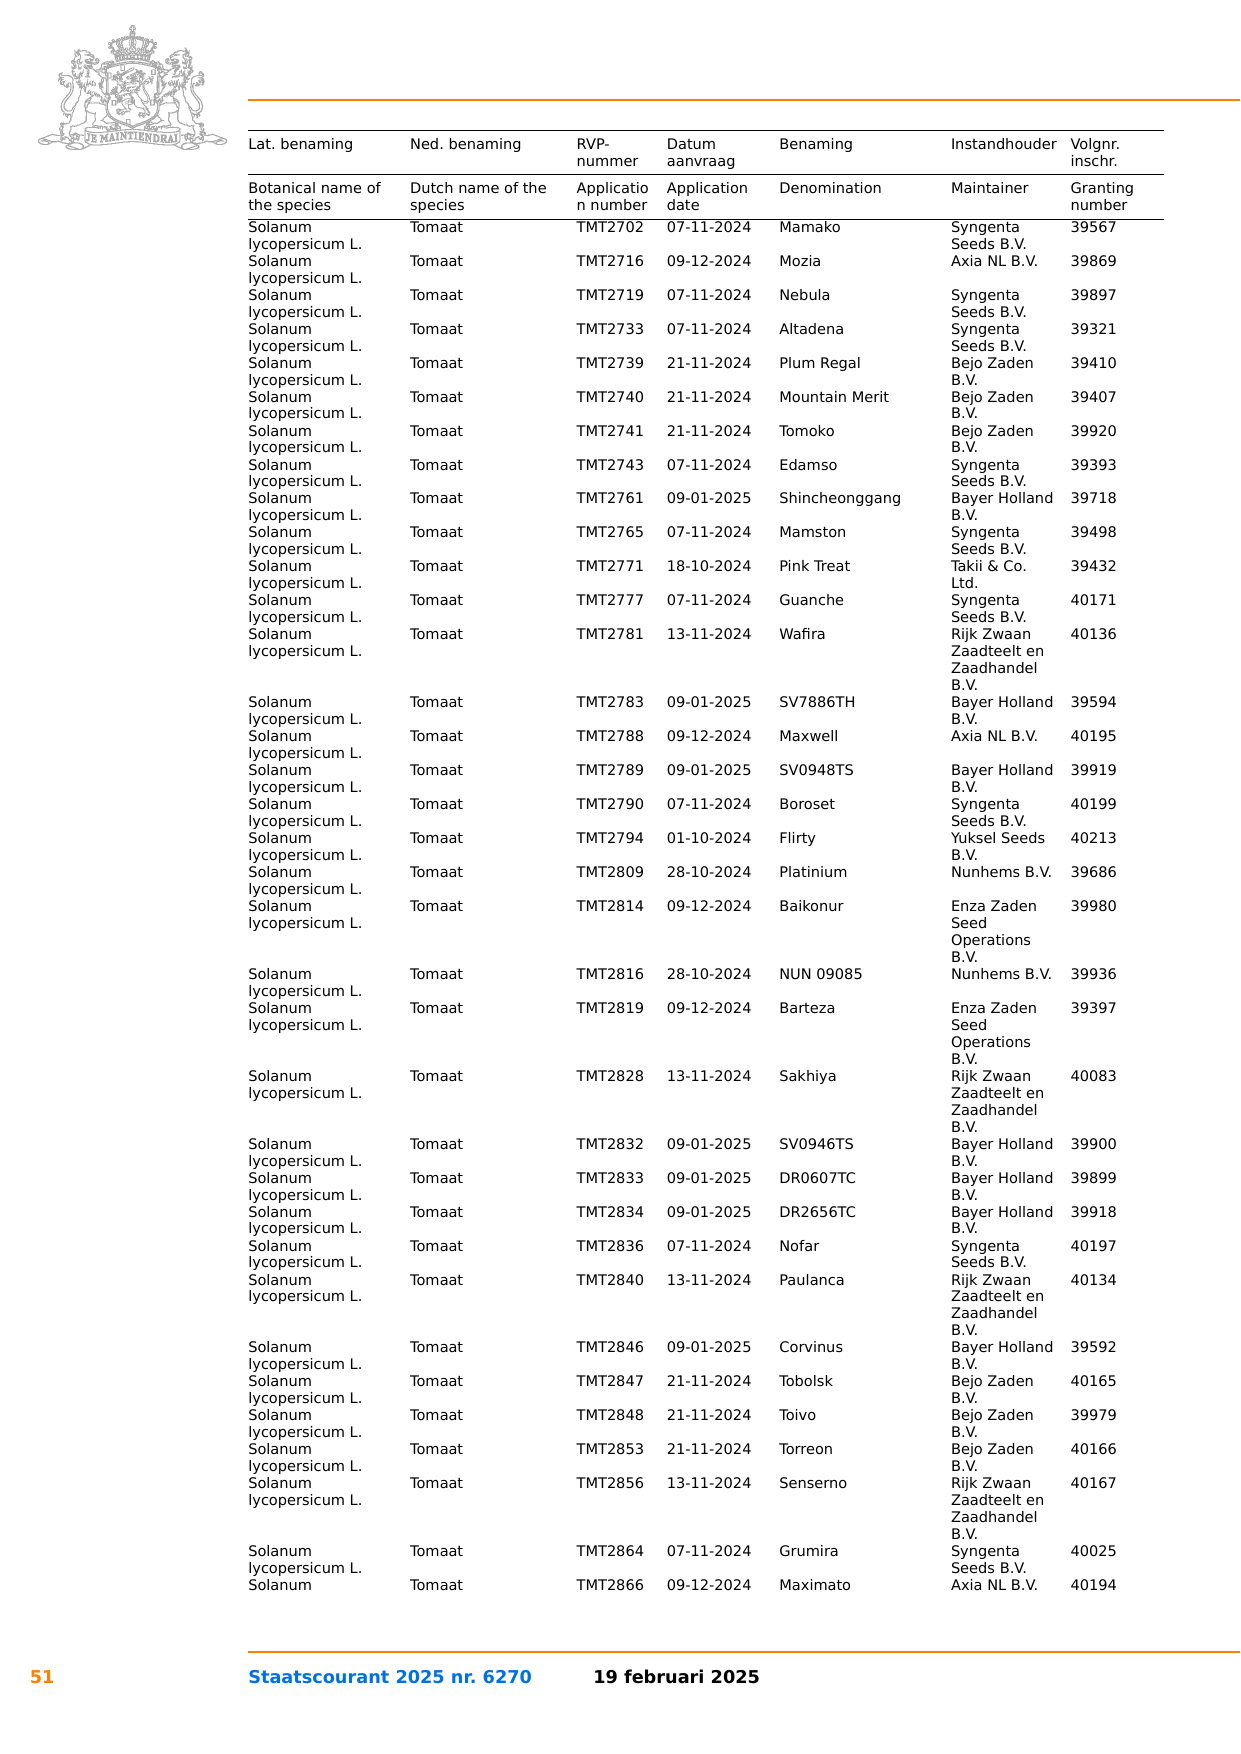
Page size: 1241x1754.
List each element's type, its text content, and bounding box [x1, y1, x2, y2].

table_header Benaming [773, 131, 945, 174]
table_cell TMT2856 [570, 1475, 661, 1543]
table_cell Senserno [773, 1475, 945, 1543]
table_cell TMT2761 [570, 490, 661, 524]
table_cell Torreon [773, 1441, 945, 1475]
table_cell 39900 [1065, 1136, 1163, 1169]
table_cell TMT2716 [570, 253, 661, 287]
table_cell Tomaat [404, 796, 570, 830]
table_cell Solanum lycopersicum L. [248, 1407, 404, 1441]
table_cell TMT2840 [570, 1271, 661, 1339]
table_cell Tomaat [404, 1271, 570, 1339]
table_cell 39869 [1065, 253, 1163, 287]
table_cell Solanum lycopersicum L. [248, 898, 404, 966]
table_header Datum aanvraag [661, 131, 773, 174]
table_cell Solanum lycopersicum L. [248, 966, 404, 1000]
table_cell Maintainer [945, 175, 1064, 219]
table_cell 40199 [1065, 796, 1163, 830]
table_cell Syngenta Seeds B.V. [945, 456, 1064, 490]
table_cell 09-12-2024 [661, 1577, 773, 1594]
table_cell Solanum lycopersicum L. [248, 1373, 404, 1407]
table_cell Tomaat [404, 1204, 570, 1237]
table_cell Granting number [1065, 175, 1163, 219]
table_cell Solanum lycopersicum L. [248, 1475, 404, 1543]
table_cell Rijk Zwaan Zaadteelt en Zaadhandel B.V. [945, 1068, 1064, 1136]
table_cell Tomaat [404, 864, 570, 898]
table_cell TMT2848 [570, 1407, 661, 1441]
table_cell Solanum lycopersicum L. [248, 694, 404, 728]
table_cell Solanum lycopersicum L. [248, 592, 404, 626]
table_cell 40166 [1065, 1441, 1163, 1475]
table_cell 07-11-2024 [661, 796, 773, 830]
table_cell Axia NL B.V. [945, 728, 1064, 762]
table_cell 01-10-2024 [661, 830, 773, 864]
table_cell Solanum lycopersicum L. [248, 1170, 404, 1203]
table_cell TMT2783 [570, 694, 661, 728]
table_cell 21-11-2024 [661, 1441, 773, 1475]
table_cell Solanum lycopersicum L. [248, 1204, 404, 1237]
picture [38, 25, 227, 150]
table_cell TMT2846 [570, 1339, 661, 1373]
table_cell Bejo Zaden B.V. [945, 423, 1064, 456]
table_cell Tomaat [404, 389, 570, 422]
table_cell Plum Regal [773, 355, 945, 388]
table_cell 09-12-2024 [661, 253, 773, 287]
table_cell 28-10-2024 [661, 966, 773, 1000]
table_cell TMT2789 [570, 762, 661, 796]
table_cell Grumira [773, 1543, 945, 1577]
table_cell Syngenta Seeds B.V. [945, 321, 1064, 354]
table_cell Takii & Co. Ltd. [945, 558, 1064, 592]
table_cell 40171 [1065, 592, 1163, 626]
table_cell 40167 [1065, 1475, 1163, 1543]
table_cell Tomaat [404, 1407, 570, 1441]
table_cell Guanche [773, 592, 945, 626]
table_cell 07-11-2024 [661, 524, 773, 558]
table_cell 21-11-2024 [661, 423, 773, 456]
table_cell Sakhiya [773, 1068, 945, 1136]
table_cell Nofar [773, 1238, 945, 1271]
table_cell Syngenta Seeds B.V. [945, 524, 1064, 558]
table_cell Bejo Zaden B.V. [945, 1373, 1064, 1407]
table_cell 13-11-2024 [661, 1068, 773, 1136]
table_cell Solanum lycopersicum L. [248, 355, 404, 388]
table_cell TMT2733 [570, 321, 661, 354]
table_cell TMT2794 [570, 830, 661, 864]
table_cell SV0948TS [773, 762, 945, 796]
table_cell 39567 [1065, 220, 1163, 253]
table_cell 39594 [1065, 694, 1163, 728]
table_cell TMT2781 [570, 626, 661, 694]
table_header Instandhouder [945, 131, 1064, 174]
table_cell 39321 [1065, 321, 1163, 354]
table_cell 39718 [1065, 490, 1163, 524]
table_cell TMT2788 [570, 728, 661, 762]
table_cell TMT2702 [570, 220, 661, 253]
table_cell Maxwell [773, 728, 945, 762]
table_cell Bejo Zaden B.V. [945, 1407, 1064, 1441]
table_cell Tomoko [773, 423, 945, 456]
table_cell Bejo Zaden B.V. [945, 1441, 1064, 1475]
table_cell 40083 [1065, 1068, 1163, 1136]
table_cell Solanum lycopersicum L. [248, 389, 404, 422]
table_cell Solanum lycopersicum L. [248, 287, 404, 321]
table_cell Bejo Zaden B.V. [945, 355, 1064, 388]
table_cell Application date [661, 175, 773, 219]
table_cell Solanum lycopersicum L. [248, 423, 404, 456]
table_cell Solanum lycopersicum L. [248, 1339, 404, 1373]
table_cell Bayer Holland B.V. [945, 694, 1064, 728]
table_cell TMT2740 [570, 389, 661, 422]
table_cell Tomaat [404, 626, 570, 694]
table_cell Solanum lycopersicum L. [248, 1271, 404, 1339]
table_cell Tomaat [404, 1441, 570, 1475]
table_cell 07-11-2024 [661, 1543, 773, 1577]
table_cell 39393 [1065, 456, 1163, 490]
table_cell 39920 [1065, 423, 1163, 456]
table_cell Solanum lycopersicum L. [248, 762, 404, 796]
table_cell Boroset [773, 796, 945, 830]
table_cell 40213 [1065, 830, 1163, 864]
table_cell Rijk Zwaan Zaadteelt en Zaadhandel B.V. [945, 626, 1064, 694]
table_cell Barteza [773, 1000, 945, 1068]
table_cell Syngenta Seeds B.V. [945, 796, 1064, 830]
table_cell 39592 [1065, 1339, 1163, 1373]
table_cell Wafira [773, 626, 945, 694]
table_cell Solanum lycopersicum L. [248, 864, 404, 898]
table_cell Tomaat [404, 1136, 570, 1169]
table_cell Bejo Zaden B.V. [945, 389, 1064, 422]
table_cell 39980 [1065, 898, 1163, 966]
table_cell 09-12-2024 [661, 728, 773, 762]
table_cell 21-11-2024 [661, 1373, 773, 1407]
table_cell Solanum lycopersicum L. [248, 1000, 404, 1068]
table_cell Nebula [773, 287, 945, 321]
table_cell Solanum lycopersicum L. [248, 1068, 404, 1136]
table_cell TMT2765 [570, 524, 661, 558]
table_cell 07-11-2024 [661, 321, 773, 354]
table_cell Application number [570, 175, 661, 219]
table_cell Tomaat [404, 1339, 570, 1373]
table_cell 39686 [1065, 864, 1163, 898]
table_cell Solanum lycopersicum L. [248, 626, 404, 694]
table_cell DR0607TC [773, 1170, 945, 1203]
table_cell 13-11-2024 [661, 1475, 773, 1543]
table_cell 09-12-2024 [661, 898, 773, 966]
table_cell 21-11-2024 [661, 355, 773, 388]
table_cell Baikonur [773, 898, 945, 966]
table_cell Rijk Zwaan Zaadteelt en Zaadhandel B.V. [945, 1271, 1064, 1339]
table_cell Solanum lycopersicum L. [248, 1543, 404, 1577]
table_cell 40195 [1065, 728, 1163, 762]
table_cell 07-11-2024 [661, 1238, 773, 1271]
table_cell Solanum lycopersicum L. [248, 796, 404, 830]
table_cell TMT2771 [570, 558, 661, 592]
table_cell Mamston [773, 524, 945, 558]
table_cell TMT2828 [570, 1068, 661, 1136]
table_cell Tomaat [404, 524, 570, 558]
table_cell Solanum lycopersicum L. [248, 490, 404, 524]
table_cell Tobolsk [773, 1373, 945, 1407]
table_cell Tomaat [404, 253, 570, 287]
table_cell Bayer Holland B.V. [945, 1204, 1064, 1237]
table_header Ned. benaming [404, 131, 570, 174]
table_cell 39407 [1065, 389, 1163, 422]
table_cell 09-01-2025 [661, 1136, 773, 1169]
table_cell DR2656TC [773, 1204, 945, 1237]
table_cell 09-01-2025 [661, 762, 773, 796]
table_cell Bayer Holland B.V. [945, 1170, 1064, 1203]
table_cell 39919 [1065, 762, 1163, 796]
table_cell Tomaat [404, 898, 570, 966]
table_cell 39899 [1065, 1170, 1163, 1203]
table_cell Solanum lycopersicum L. [248, 220, 404, 253]
table_cell TMT2836 [570, 1238, 661, 1271]
table_cell TMT2719 [570, 287, 661, 321]
table_cell Solanum lycopersicum L. [248, 524, 404, 558]
table_cell Axia NL B.V. [945, 1577, 1064, 1594]
table_cell TMT2866 [570, 1577, 661, 1594]
table_cell Platinium [773, 864, 945, 898]
table_cell Solanum lycopersicum L. [248, 830, 404, 864]
table_cell 39918 [1065, 1204, 1163, 1237]
table_cell Mountain Merit [773, 389, 945, 422]
table_cell Axia NL B.V. [945, 253, 1064, 287]
table_cell Bayer Holland B.V. [945, 762, 1064, 796]
table_cell 13-11-2024 [661, 626, 773, 694]
table_cell 39979 [1065, 1407, 1163, 1441]
table_cell Tomaat [404, 287, 570, 321]
table_cell 13-11-2024 [661, 1271, 773, 1339]
table_cell Pink Treat [773, 558, 945, 592]
table_cell Flirty [773, 830, 945, 864]
table_cell Tomaat [404, 220, 570, 253]
table_cell TMT2834 [570, 1204, 661, 1237]
table_cell Tomaat [404, 1170, 570, 1203]
table_cell SV0946TS [773, 1136, 945, 1169]
table_cell Tomaat [404, 1000, 570, 1068]
table_cell Tomaat [404, 728, 570, 762]
table_cell Solanum lycopersicum L. [248, 321, 404, 354]
table_cell 40197 [1065, 1238, 1163, 1271]
table_cell TMT2832 [570, 1136, 661, 1169]
table_cell 39498 [1065, 524, 1163, 558]
table_cell Mamako [773, 220, 945, 253]
table_cell TMT2814 [570, 898, 661, 966]
table_cell TMT2833 [570, 1170, 661, 1203]
table_cell Maximato [773, 1577, 945, 1594]
table_cell TMT2777 [570, 592, 661, 626]
table_cell 40136 [1065, 626, 1163, 694]
table_cell Enza Zaden Seed Operations B.V. [945, 898, 1064, 966]
table_cell SV7886TH [773, 694, 945, 728]
table_cell 39397 [1065, 1000, 1163, 1068]
table_cell 07-11-2024 [661, 456, 773, 490]
table_cell Bayer Holland B.V. [945, 1136, 1064, 1169]
table_cell Altadena [773, 321, 945, 354]
table_cell TMT2853 [570, 1441, 661, 1475]
table_cell Edamso [773, 456, 945, 490]
table_cell Toivo [773, 1407, 945, 1441]
table_cell Solanum lycopersicum L. [248, 1441, 404, 1475]
table_cell 21-11-2024 [661, 1407, 773, 1441]
table_cell 39432 [1065, 558, 1163, 592]
table_cell Bayer Holland B.V. [945, 490, 1064, 524]
table_cell Tomaat [404, 423, 570, 456]
table_cell Nunhems B.V. [945, 864, 1064, 898]
table_cell Solanum lycopersicum L. [248, 1136, 404, 1169]
table_cell 40025 [1065, 1543, 1163, 1577]
table_cell Solanum lycopersicum L. [248, 1238, 404, 1271]
table_cell 39410 [1065, 355, 1163, 388]
table_cell 07-11-2024 [661, 287, 773, 321]
table_cell 09-01-2025 [661, 1170, 773, 1203]
table_cell TMT2790 [570, 796, 661, 830]
table_cell Shincheonggang [773, 490, 945, 524]
table_cell 28-10-2024 [661, 864, 773, 898]
table_cell Tomaat [404, 830, 570, 864]
table_cell Tomaat [404, 966, 570, 1000]
table_cell 09-01-2025 [661, 490, 773, 524]
table_cell Tomaat [404, 1238, 570, 1271]
table_cell Paulanca [773, 1271, 945, 1339]
table_cell 07-11-2024 [661, 220, 773, 253]
table_cell Solanum lycopersicum L. [248, 456, 404, 490]
table_cell Tomaat [404, 694, 570, 728]
table_cell 40134 [1065, 1271, 1163, 1339]
table_cell TMT2819 [570, 1000, 661, 1068]
table_cell Corvinus [773, 1339, 945, 1373]
table_cell Nunhems B.V. [945, 966, 1064, 1000]
table_cell Syngenta Seeds B.V. [945, 287, 1064, 321]
table_cell 09-01-2025 [661, 1339, 773, 1373]
table_cell 07-11-2024 [661, 592, 773, 626]
table_cell Tomaat [404, 592, 570, 626]
table_cell 39897 [1065, 287, 1163, 321]
table_cell Dutch name of the species [404, 175, 570, 219]
table_cell Tomaat [404, 321, 570, 354]
table_cell Enza Zaden Seed Operations B.V. [945, 1000, 1064, 1068]
table_cell Tomaat [404, 1068, 570, 1136]
table_cell Tomaat [404, 762, 570, 796]
table_cell Tomaat [404, 355, 570, 388]
table_cell Denomination [773, 175, 945, 219]
table_cell Tomaat [404, 1543, 570, 1577]
table_cell TMT2809 [570, 864, 661, 898]
table_cell 40194 [1065, 1577, 1163, 1594]
table_cell TMT2743 [570, 456, 661, 490]
table_cell 09-01-2025 [661, 694, 773, 728]
table_cell Tomaat [404, 456, 570, 490]
table_cell TMT2739 [570, 355, 661, 388]
table_cell NUN 09085 [773, 966, 945, 1000]
table_cell Bayer Holland B.V. [945, 1339, 1064, 1373]
table_cell Yuksel Seeds B.V. [945, 830, 1064, 864]
table_cell Rijk Zwaan Zaadteelt en Zaadhandel B.V. [945, 1475, 1064, 1543]
table_cell Tomaat [404, 490, 570, 524]
table_cell 21-11-2024 [661, 389, 773, 422]
table_cell Solanum [248, 1577, 404, 1594]
table_cell Syngenta Seeds B.V. [945, 592, 1064, 626]
table_cell TMT2816 [570, 966, 661, 1000]
table_cell Mozia [773, 253, 945, 287]
table_cell Solanum lycopersicum L. [248, 253, 404, 287]
table_cell 09-01-2025 [661, 1204, 773, 1237]
table_cell 39936 [1065, 966, 1163, 1000]
table_cell 18-10-2024 [661, 558, 773, 592]
table_cell Syngenta Seeds B.V. [945, 220, 1064, 253]
table_cell Tomaat [404, 1373, 570, 1407]
table_cell Tomaat [404, 558, 570, 592]
table_cell Solanum lycopersicum L. [248, 728, 404, 762]
table_cell Syngenta Seeds B.V. [945, 1543, 1064, 1577]
table_cell TMT2847 [570, 1373, 661, 1407]
table_cell 09-12-2024 [661, 1000, 773, 1068]
table_cell Tomaat [404, 1475, 570, 1543]
table_cell Solanum lycopersicum L. [248, 558, 404, 592]
table_header Lat. benaming [248, 131, 404, 174]
table_cell 40165 [1065, 1373, 1163, 1407]
table_cell TMT2864 [570, 1543, 661, 1577]
table_cell TMT2741 [570, 423, 661, 456]
table_cell Syngenta Seeds B.V. [945, 1238, 1064, 1271]
table_cell Tomaat [404, 1577, 570, 1594]
table_header RVP-nummer [570, 131, 661, 174]
table_cell Botanical name of the species [248, 175, 404, 219]
table_header Volgnr. inschr. [1065, 131, 1163, 174]
